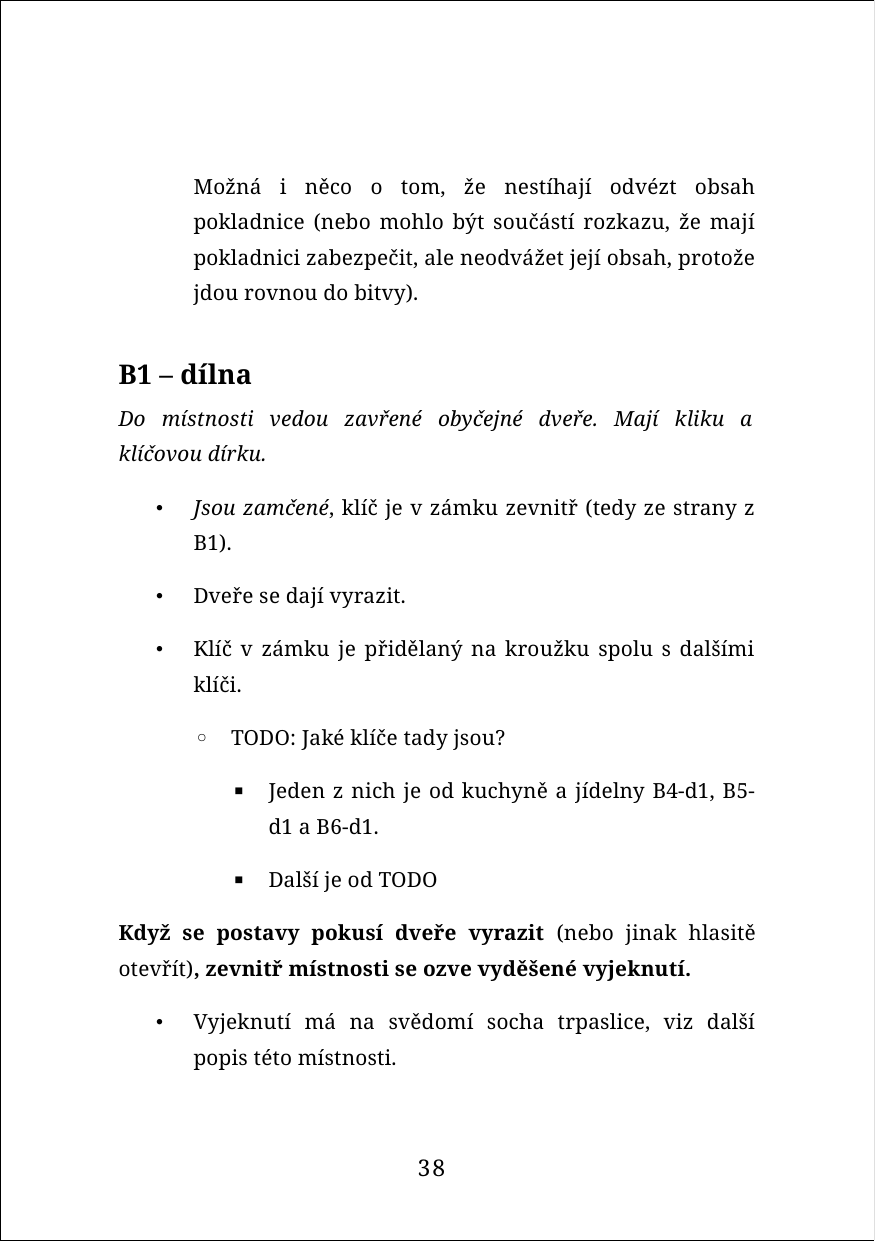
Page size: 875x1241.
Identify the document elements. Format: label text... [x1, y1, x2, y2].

list Klíč v zámku je přidělaný na kroužku spolu s dalšími klíči. [156, 634, 756, 698]
list Jeden z nich je od kuchyně a jídelny B4-d1, B5-d1 a B6-d1. [231, 777, 756, 841]
list Další je od TODO [231, 865, 756, 894]
text Když se postavy pokusí dveře vyrazit (nebo jinak hlasitě otevřít), zevnitř místnosti se ozve vyděšené vyjeknutí. [118, 918, 756, 982]
list Jsou zamčené, klíč je v zámku zevnitř (tedy ze strany z B1). [156, 493, 756, 557]
subtitle B1 – dílna [118, 355, 756, 392]
list TODO: Jaké klíče tady jsou? [193, 723, 756, 752]
list Vyjeknutí má na svědomí socha trpaslice, viz další popis této místnosti. [156, 1007, 756, 1071]
list Možná i něco o tom, že nestíhají odvézt obsah pokladnice (nebo mohlo být součástí rozkazu, že mají pokladnici zabezpečit, ale neodvážet její obsah, protože jdou rovnou do bitvy). [156, 172, 756, 307]
text Do místnosti vedou zavřené obyčejné dveře. Mají kliku a klíčovou dírku. [118, 404, 756, 468]
list Dveře se dají vyrazit. [156, 581, 756, 610]
